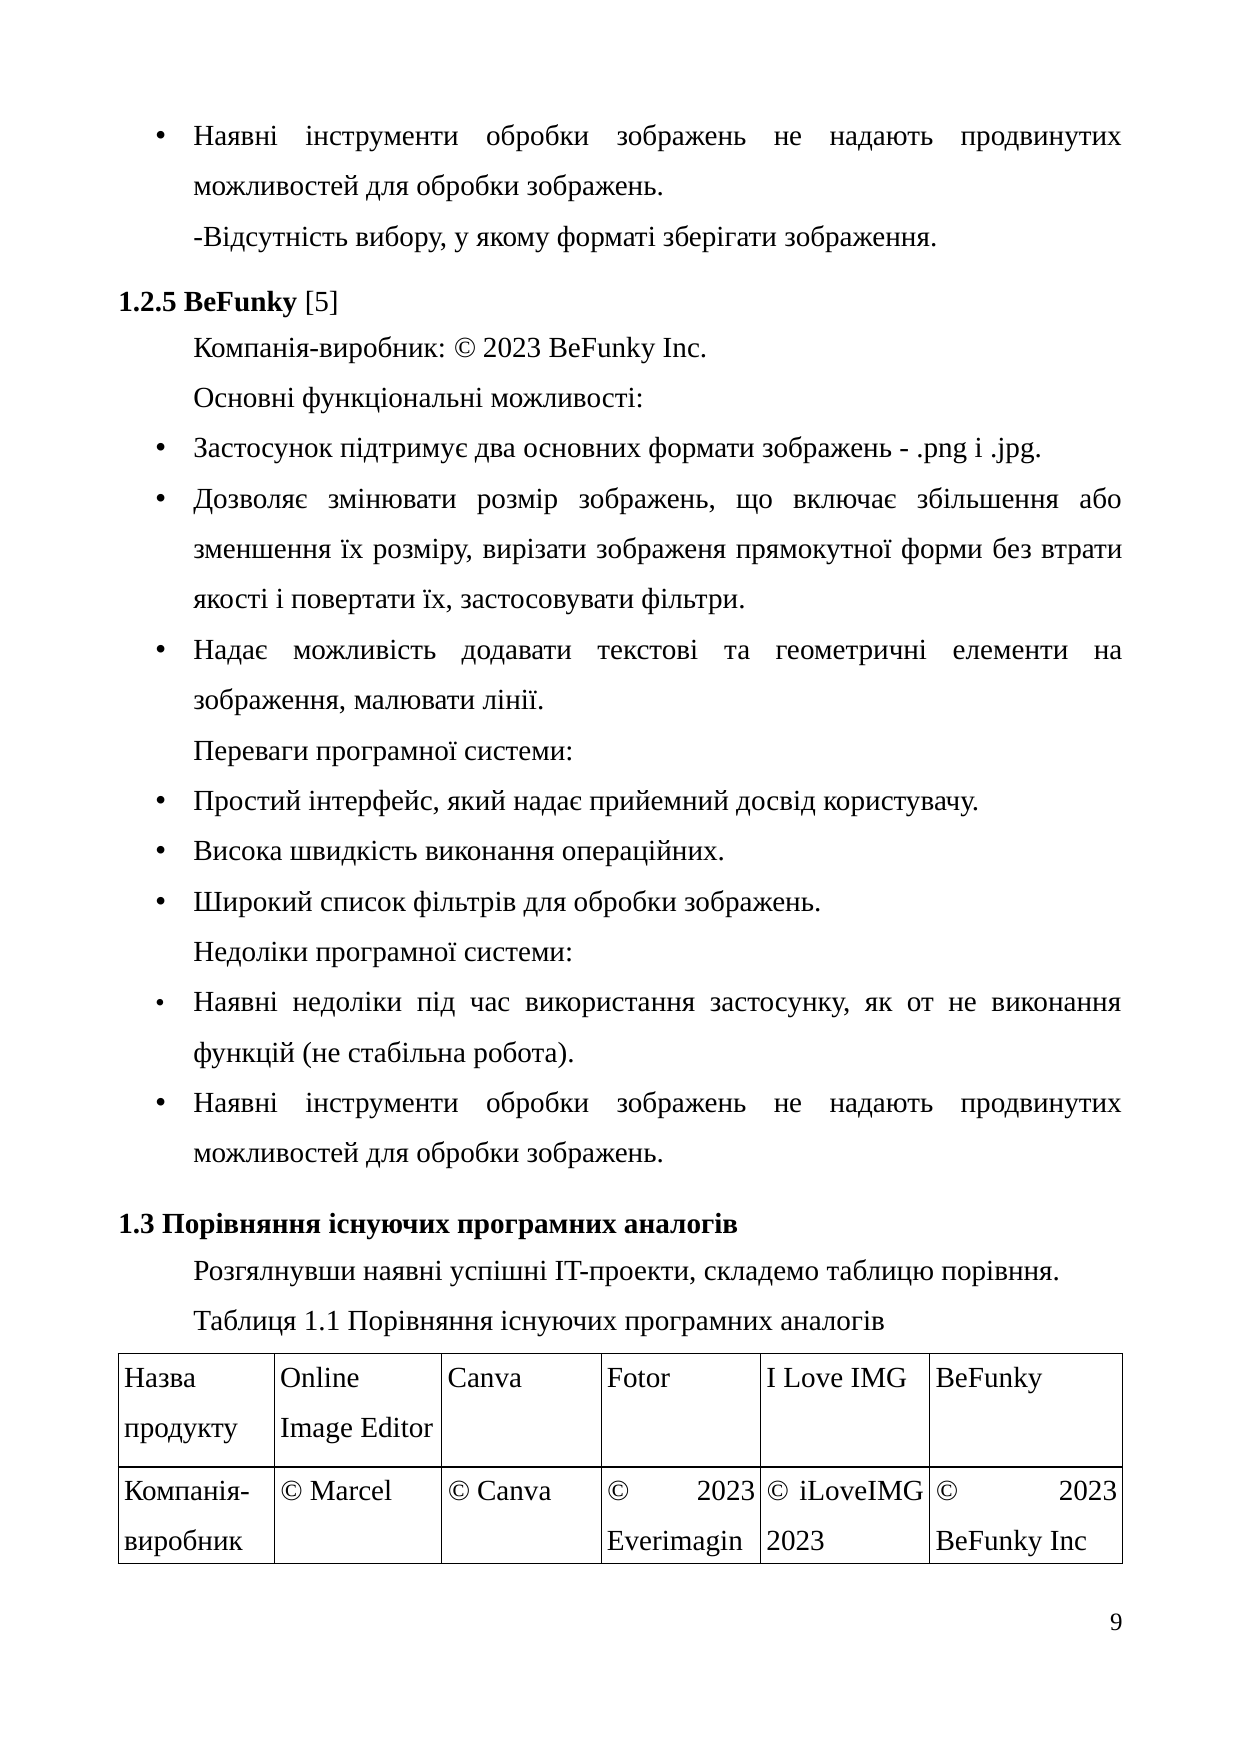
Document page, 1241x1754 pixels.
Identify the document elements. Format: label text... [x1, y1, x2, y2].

list Наявні недоліки під час використання застосунку, як от не виконання функцій (не стабільна робота). [156, 984, 1122, 1068]
text Переваги програмної системи: [118, 733, 1122, 766]
table_cell © iLoveIMG 2023 [761, 1468, 929, 1563]
table_header I Love IMG [761, 1354, 929, 1466]
list Наявні інструменти обробки зображень не надають продвинутих можливостей для обробки зображень. [156, 1085, 1122, 1169]
text Розгялнувши наявні успішні IT-проекти, складемо таблицю порівння. [118, 1253, 1122, 1286]
table_header Online Image Editor [275, 1354, 441, 1466]
table_cell © 2023 Everimagin [602, 1468, 760, 1563]
text Таблиця 1.1 Порівняння існуючих програмних аналогів [118, 1303, 1122, 1337]
subtitle 1.3 Порівняння існуючих програмних аналогів [118, 1207, 1122, 1240]
list Широкий список фільтрів для обробки зображень. [156, 884, 1122, 917]
table_cell © Marcel [275, 1468, 441, 1563]
text Основні функціональні можливості: [118, 380, 1122, 414]
text Недоліки програмної системи: [118, 934, 1122, 968]
text -Відсутність вибору, у якому форматі зберігати зображення. [118, 219, 1122, 252]
list Надає можливість додавати текстові та геометричні елементи на зображення, малювати лінії. [156, 632, 1122, 716]
list Наявні інструменти обробки зображень не надають продвинутих можливостей для обробки зображень. [156, 118, 1122, 202]
list Простий інтерфейс, який надає прийемний досвід користувачу. [156, 783, 1122, 817]
table_cell Компанія-виробник [119, 1468, 274, 1563]
table_header Fotor [602, 1354, 760, 1466]
table_header BeFunky [930, 1354, 1122, 1466]
list Висока швидкість виконання операційних. [156, 833, 1122, 867]
list Дозволяє змінювати розмір зображень, що включає збільшення або зменшення їх розміру, вирізати зображеня прямокутної форми без втрати якості і повертати їх, застосовувати фільтри. [156, 481, 1122, 615]
table_cell © Canva [442, 1468, 601, 1563]
table_header Canva [442, 1354, 601, 1466]
subtitle 1.2.5 BeFunky [5] [118, 284, 1122, 317]
list Застосунок підтримує два основних формати зображень - .png і .jpg. [156, 430, 1122, 464]
text Компанія-виробник: © 2023 BeFunky Inc. [118, 330, 1122, 363]
table_cell © 2023 BeFunky Inc [930, 1468, 1122, 1563]
table_header Назва продукту [119, 1354, 274, 1466]
